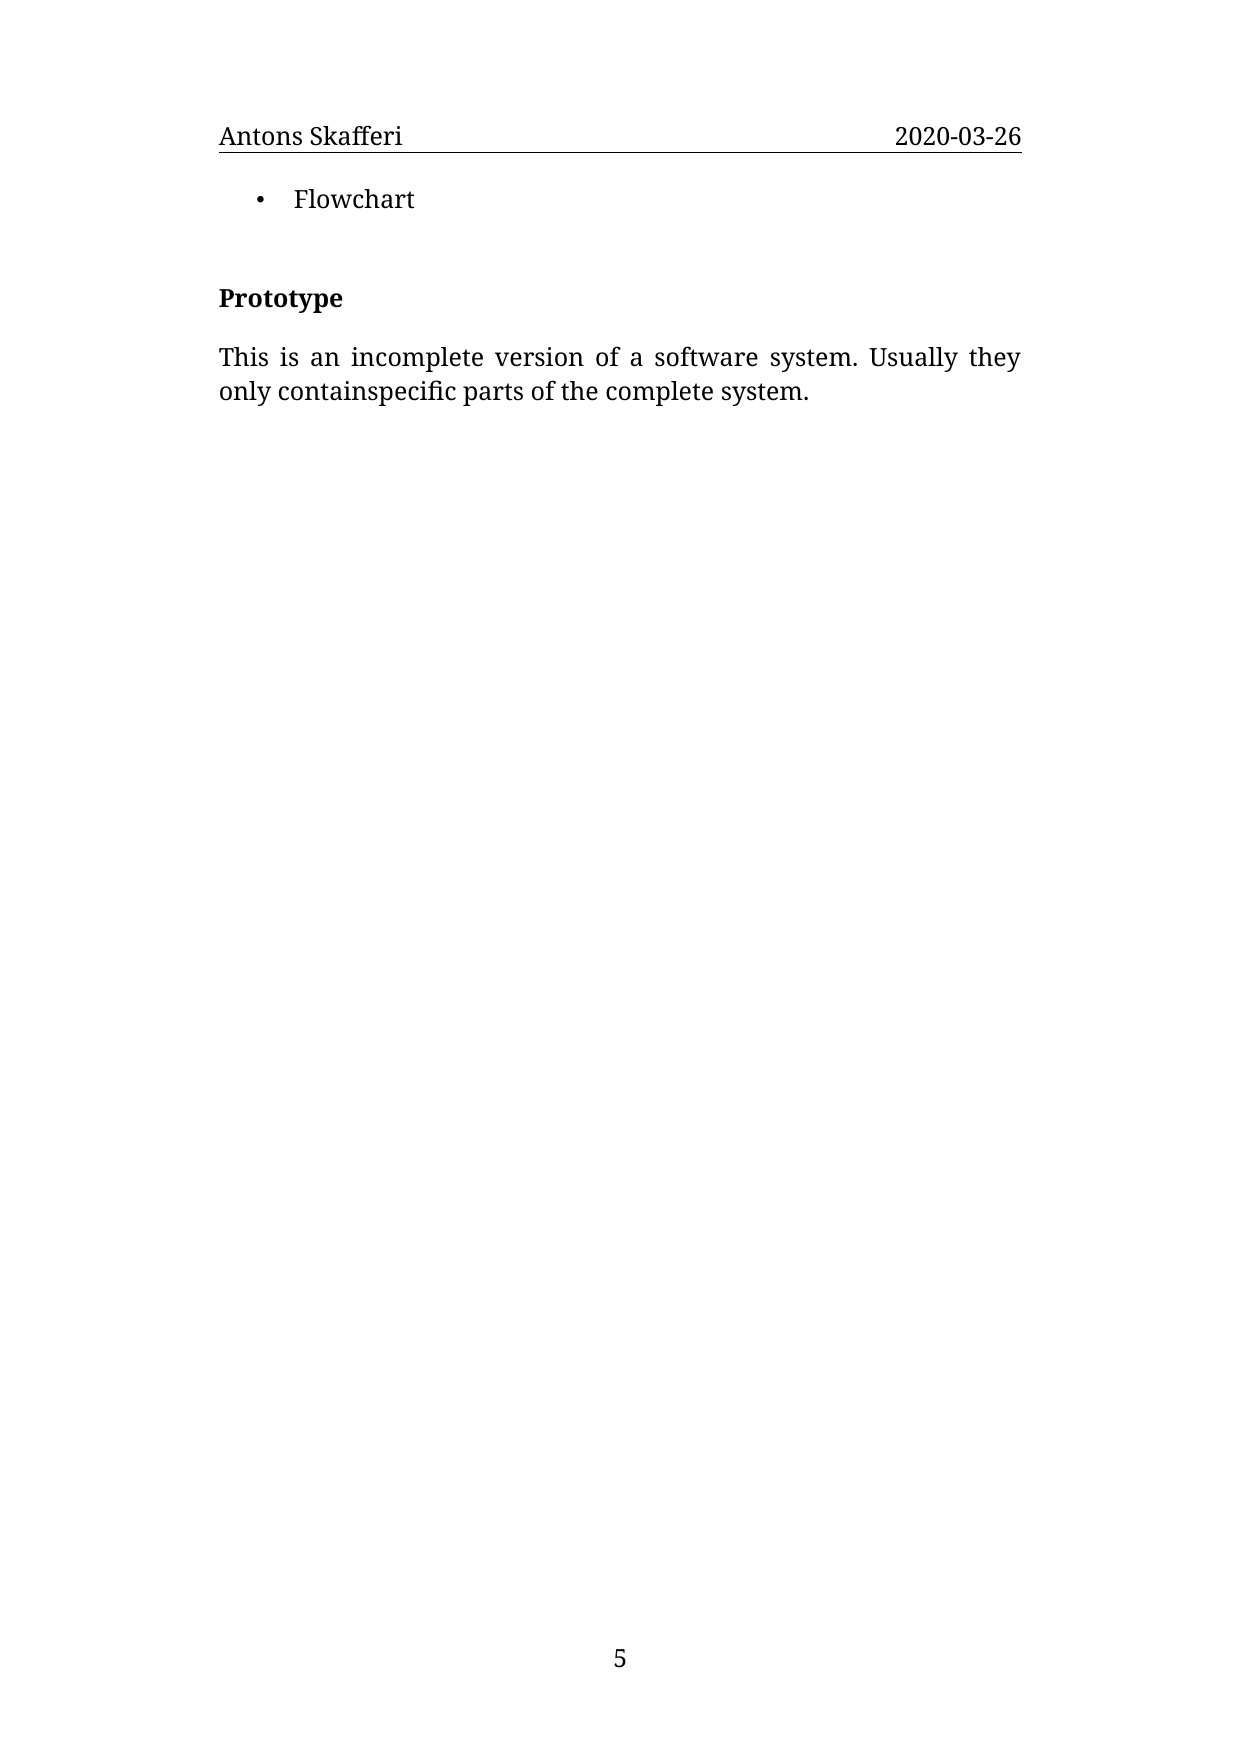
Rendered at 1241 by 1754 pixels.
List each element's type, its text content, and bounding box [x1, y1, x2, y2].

text Prototype [218, 281, 1022, 315]
list Flowchart [256, 182, 1022, 216]
text This is an incomplete version of a software system. Usually they only containspecific parts of the complete system. [218, 339, 1022, 408]
